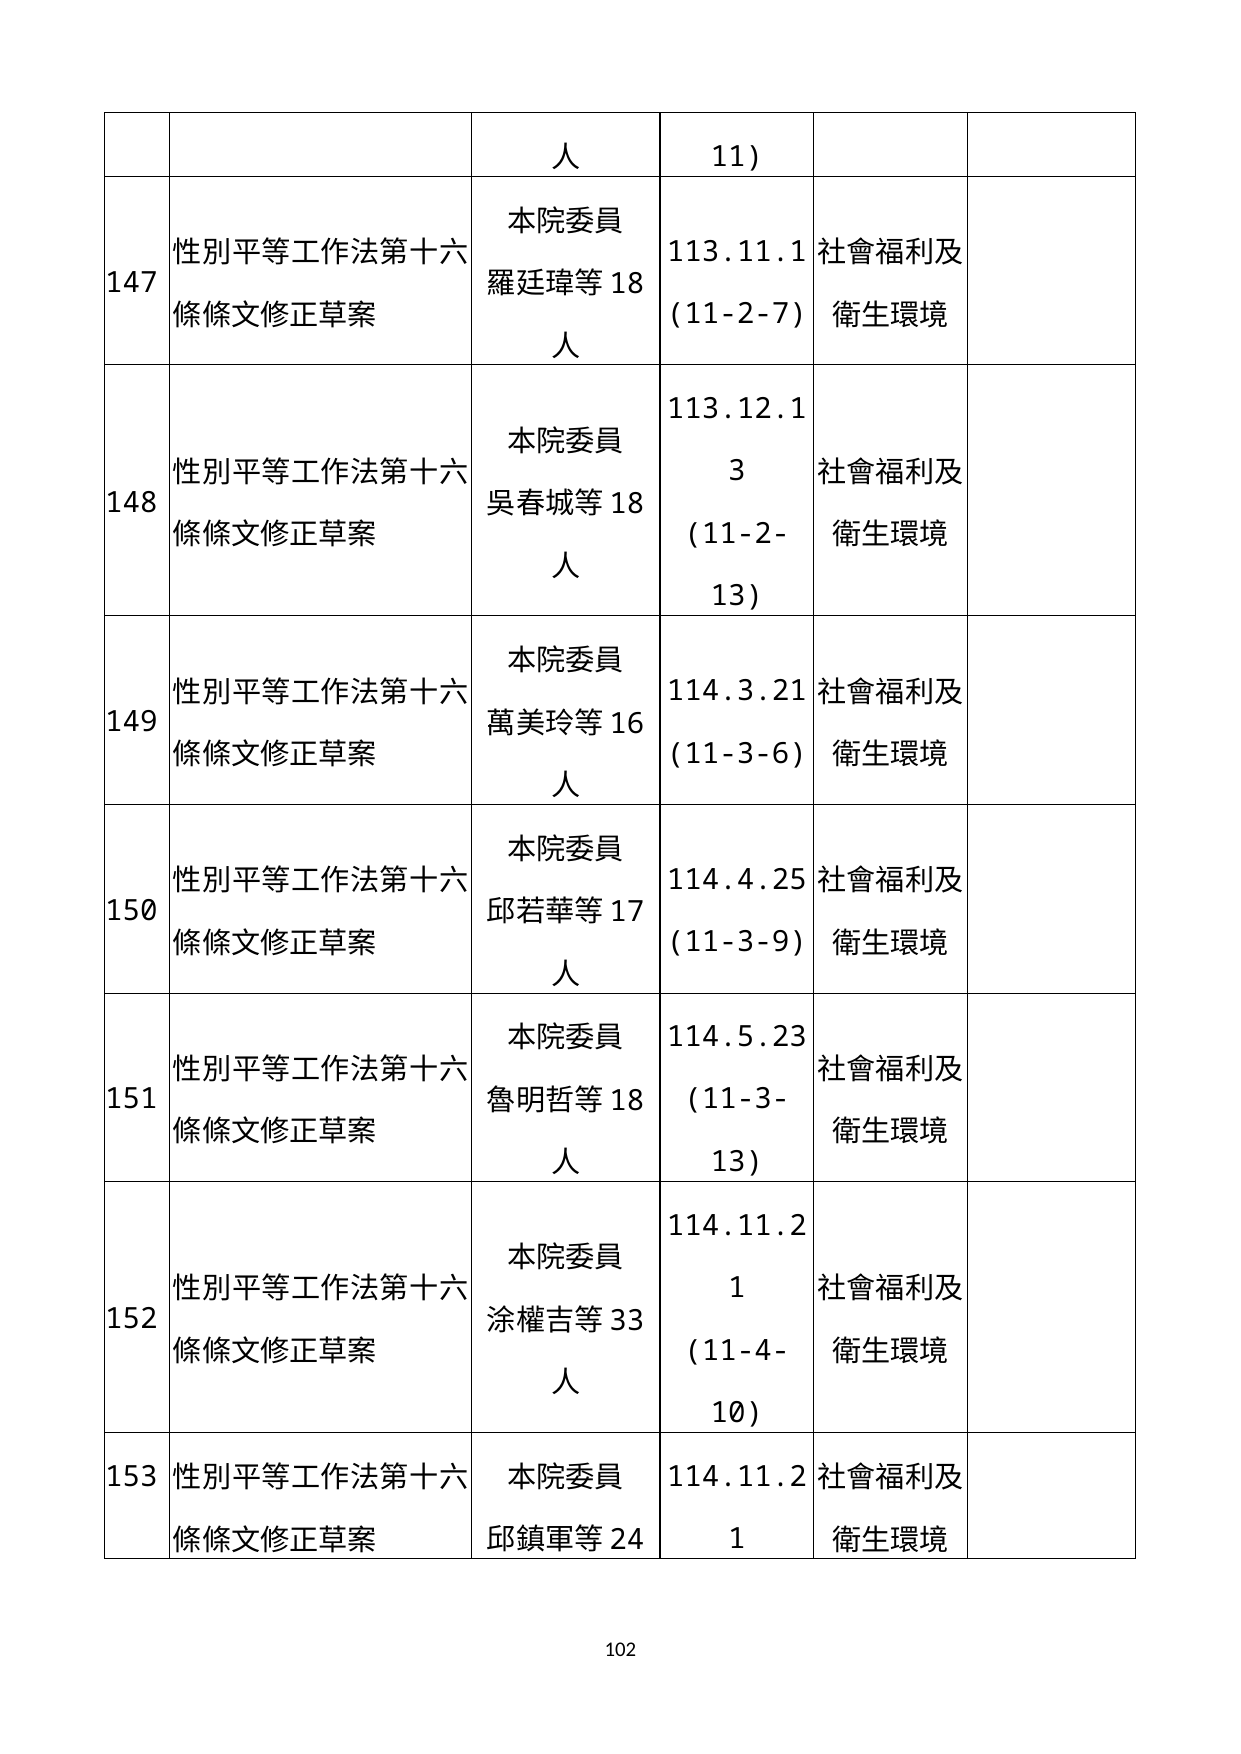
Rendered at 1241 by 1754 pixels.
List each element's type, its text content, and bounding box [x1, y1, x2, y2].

table_cell [105, 994, 169, 1181]
table_cell 社會福利及衛生環境 [814, 177, 967, 364]
table_cell 114.4.25 (11-3-9) [661, 805, 813, 992]
table_cell 113.11.1 (11-2-7) [661, 177, 813, 364]
table_cell 本院委員 萬美玲等16人 [472, 616, 659, 804]
table_cell 性別平等工作法第十六條條文修正草案 [170, 805, 471, 992]
table_cell 社會福利及衛生環境 [814, 994, 967, 1181]
table_cell 社會福利及衛生環境 [814, 616, 967, 804]
table_cell 本院委員 吳春城等18人 [472, 365, 659, 615]
table_cell [968, 1433, 1135, 1558]
table_cell 社會福利及衛生環境 [814, 365, 967, 615]
table_cell 114.11.21 [661, 1433, 813, 1558]
table_cell [105, 1182, 169, 1432]
table_cell 113.12.13 (11-2-13) [661, 365, 813, 615]
table_cell [105, 1433, 169, 1558]
table_cell [968, 616, 1135, 804]
table_cell [105, 365, 169, 615]
table_cell 本院委員 邱鎮軍等24 [472, 1433, 659, 1558]
table_cell [968, 994, 1135, 1181]
table_cell [105, 805, 169, 992]
table_cell 性別平等工作法第十六條條文修正草案 [170, 994, 471, 1181]
table_cell 社會福利及衛生環境 [814, 1433, 967, 1558]
table_cell [968, 1182, 1135, 1432]
table_cell 11) [661, 113, 813, 176]
table_cell 114.3.21 (11-3-6) [661, 616, 813, 804]
table_cell 本院委員 羅廷瑋等18人 [472, 177, 659, 364]
table_cell 性別平等工作法第十六條條文修正草案 [170, 1182, 471, 1432]
table_cell 人 [472, 113, 659, 176]
table_cell 性別平等工作法第十六條條文修正草案 [170, 616, 471, 804]
table_cell [968, 805, 1135, 992]
table_cell [105, 177, 169, 364]
table_cell 性別平等工作法第十六條條文修正草案 [170, 177, 471, 364]
table_cell 社會福利及衛生環境 [814, 805, 967, 992]
table_cell 本院委員 涂權吉等33人 [472, 1182, 659, 1432]
table_cell [968, 113, 1135, 176]
table_cell [170, 113, 471, 176]
table_cell [968, 365, 1135, 615]
table_cell 114.11.21 (11-4-10) [661, 1182, 813, 1432]
table_cell [968, 177, 1135, 364]
table_cell 性別平等工作法第十六條條文修正草案 [170, 1433, 471, 1558]
table_cell 114.5.23 (11-3-13) [661, 994, 813, 1181]
table_cell 性別平等工作法第十六條條文修正草案 [170, 365, 471, 615]
table_cell [105, 616, 169, 804]
table_cell [814, 113, 967, 176]
table_cell 本院委員 邱若華等17人 [472, 805, 659, 992]
table_cell [105, 113, 169, 176]
table_cell 社會福利及衛生環境 [814, 1182, 967, 1432]
table_cell 本院委員 魯明哲等18人 [472, 994, 659, 1181]
